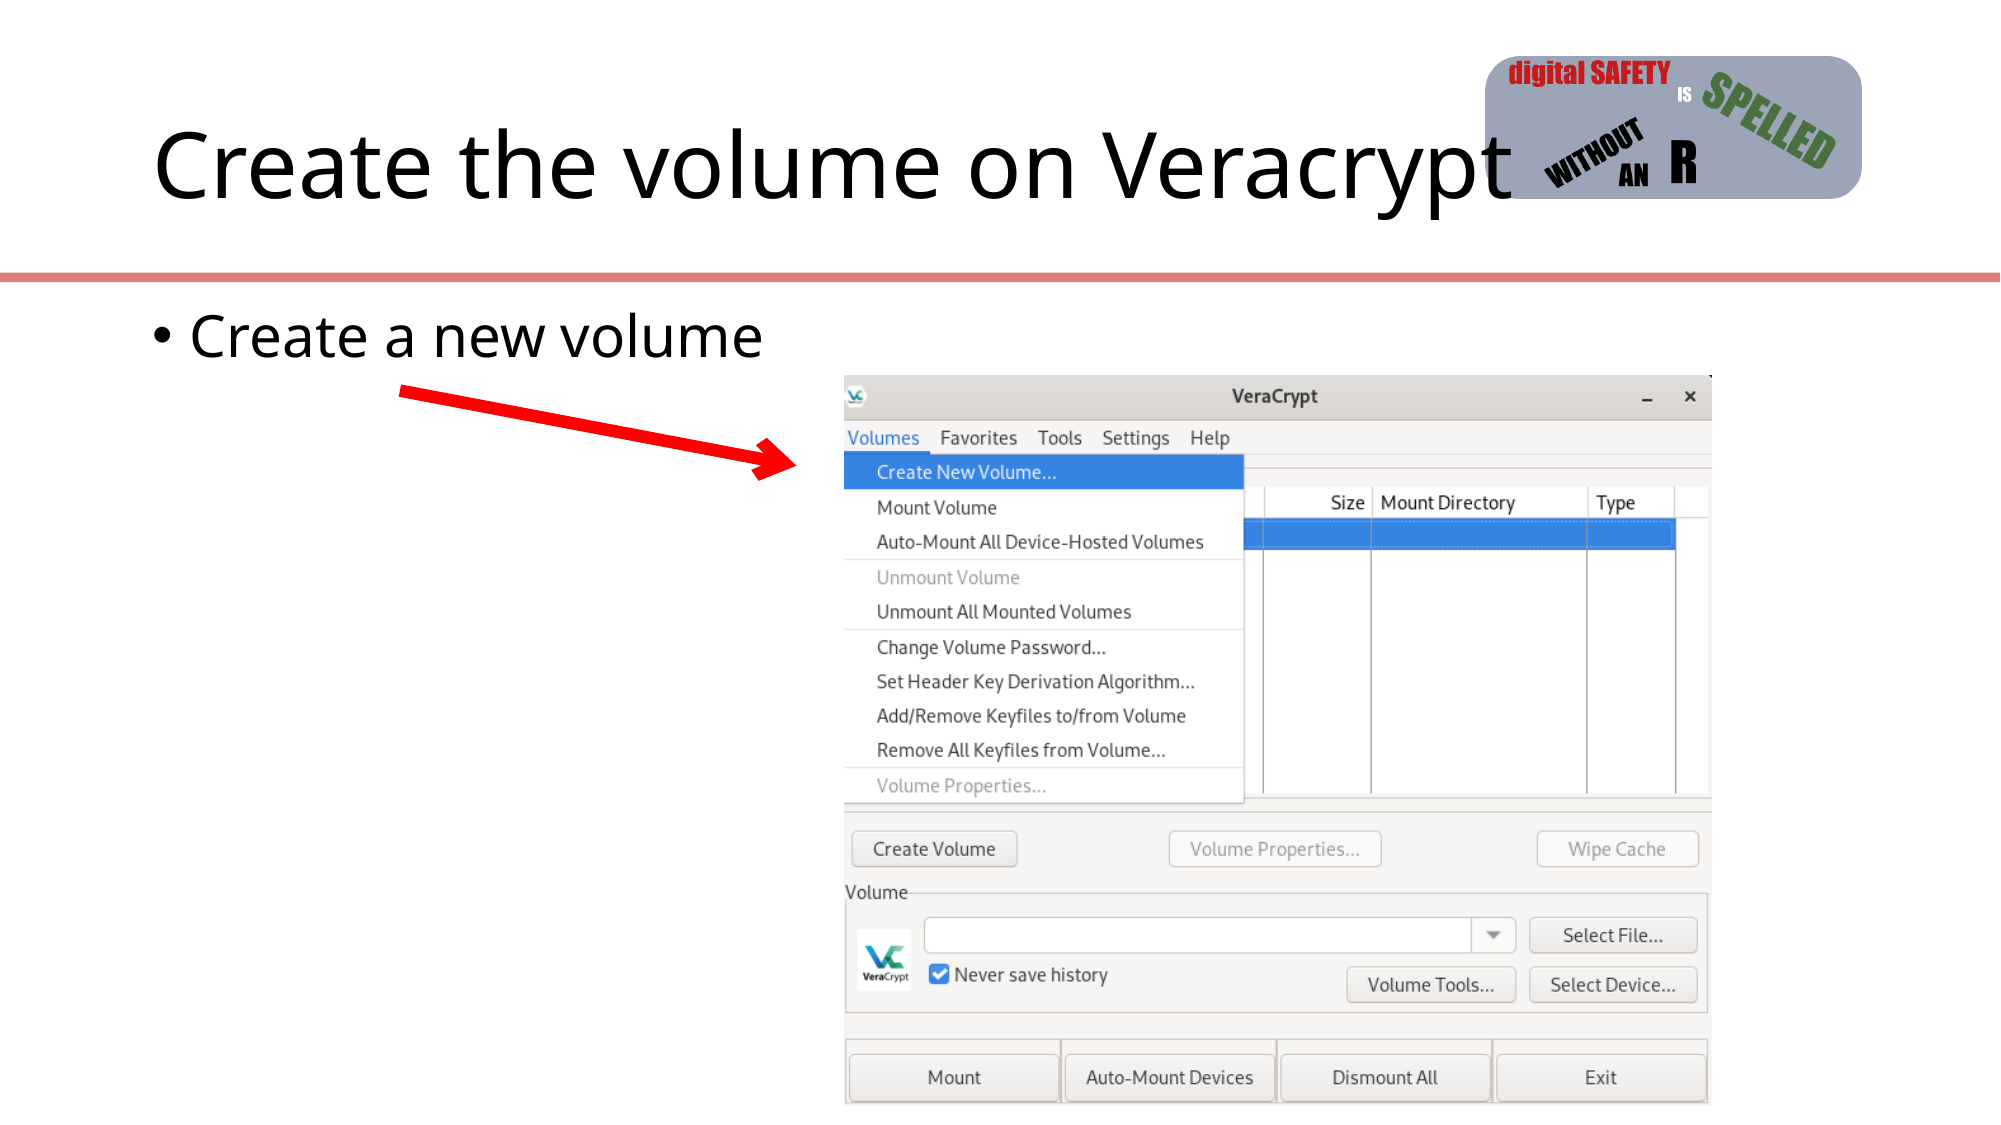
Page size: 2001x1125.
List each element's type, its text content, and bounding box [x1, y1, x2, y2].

title Create the volume on Veracrypt [137, 59, 1863, 278]
list Create a new volume [137, 299, 1863, 1014]
picture [844, 375, 1712, 1106]
